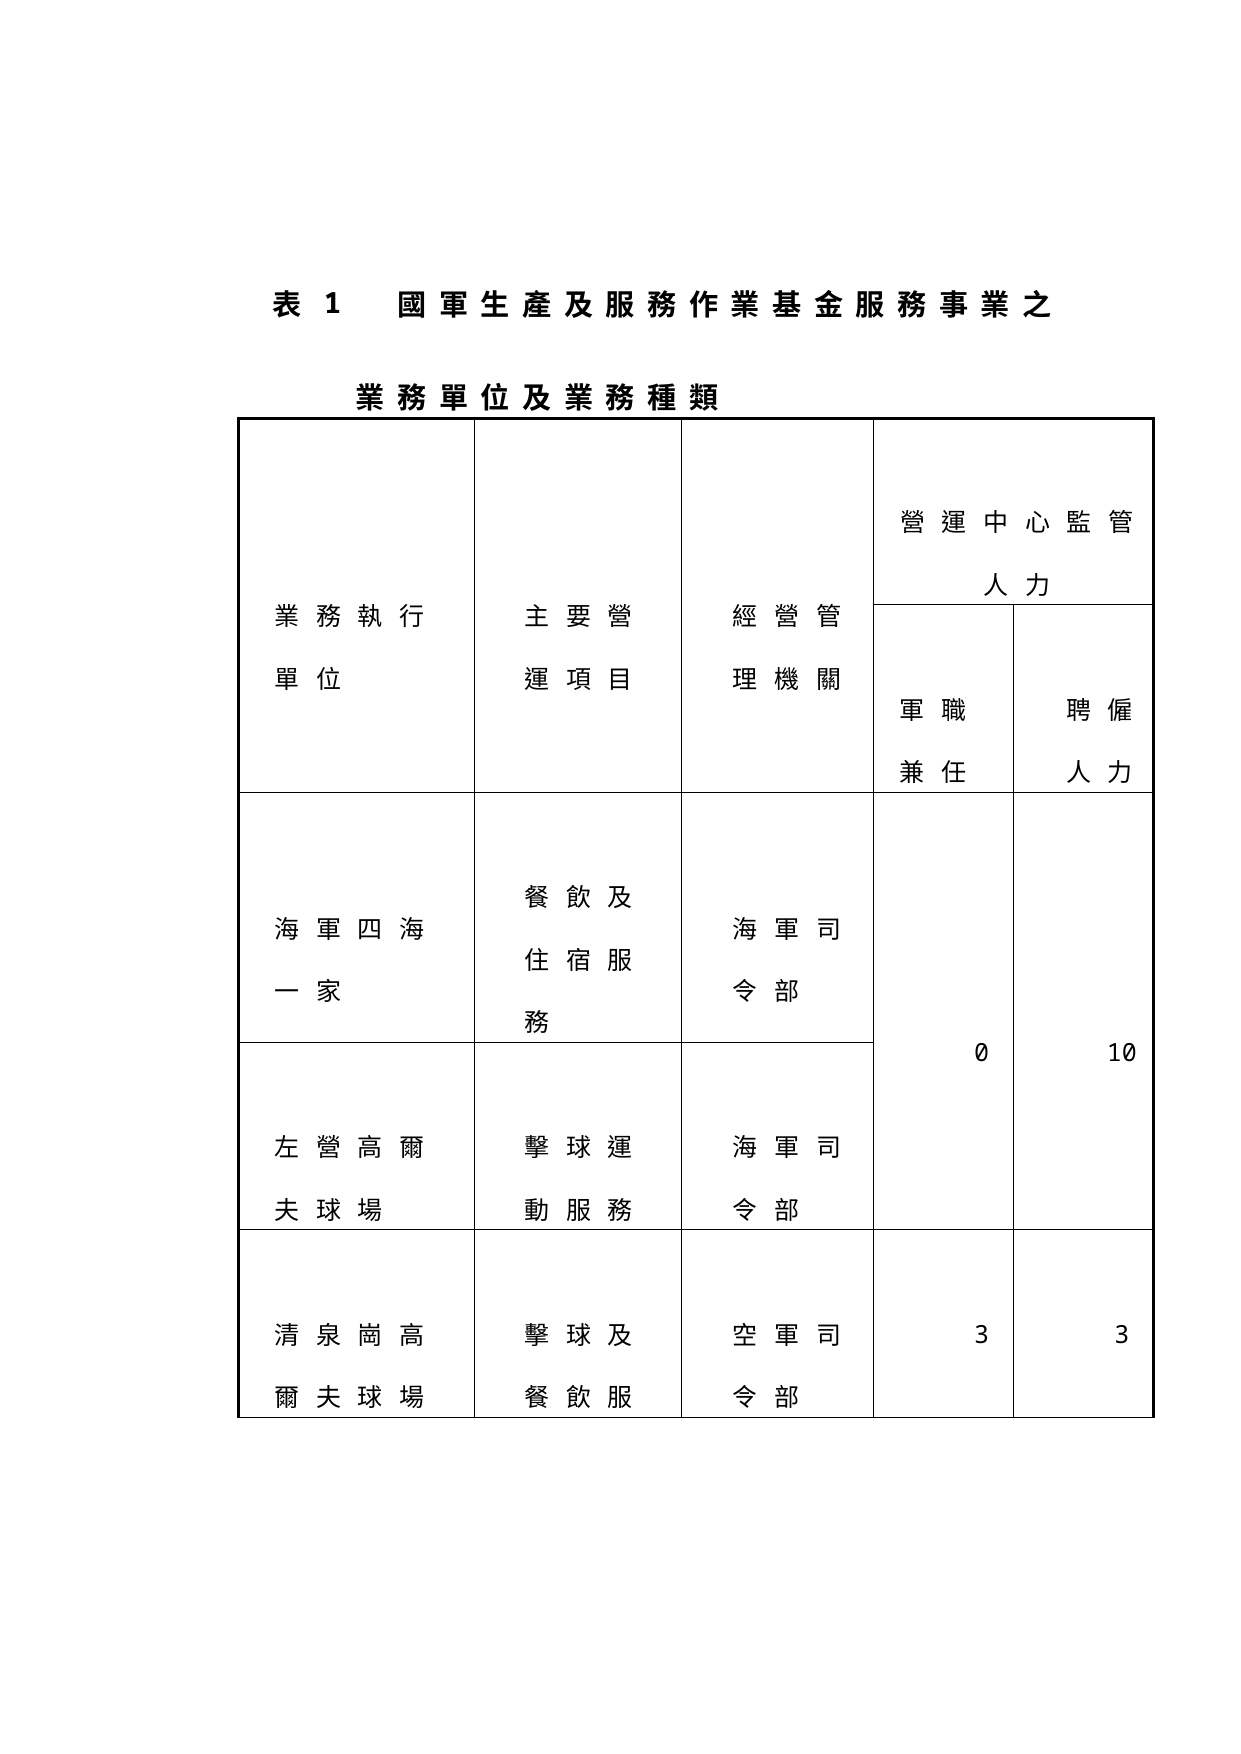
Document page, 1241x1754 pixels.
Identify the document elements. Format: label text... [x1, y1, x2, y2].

table_cell 清泉崗高爾夫球場 [240, 1230, 474, 1417]
table_header 營運中心監管人力 [874, 420, 1152, 604]
table_cell 3 [874, 1230, 1013, 1417]
table_cell 海軍四海一家 [240, 793, 474, 1042]
table_cell 海軍司令部 [682, 793, 873, 1042]
text 表1 國軍生產及服務作業基金服務事業之業務單位及業務種類 [227, 229, 1058, 417]
table_cell 海軍司令部 [682, 1043, 873, 1229]
table_cell 3 [1014, 1230, 1152, 1417]
table_cell 左營高爾夫球場 [240, 1043, 474, 1229]
table_cell 空軍司令部 [682, 1230, 873, 1417]
table_cell 10 [1014, 793, 1152, 1229]
table_cell 擊球及餐飲服 [475, 1230, 681, 1417]
table_header 經營管理機關 [682, 420, 873, 792]
table_header 主要營運項目 [475, 420, 681, 792]
table_cell 軍職兼任 [874, 605, 1013, 792]
table_cell 0 [874, 793, 1013, 1229]
table_cell 餐飲及住宿服務 [475, 793, 681, 1042]
table_cell 擊球運動服務 [475, 1043, 681, 1229]
table_header 業務執行單位 [240, 420, 474, 792]
table_cell 聘僱人力 [1014, 605, 1152, 792]
